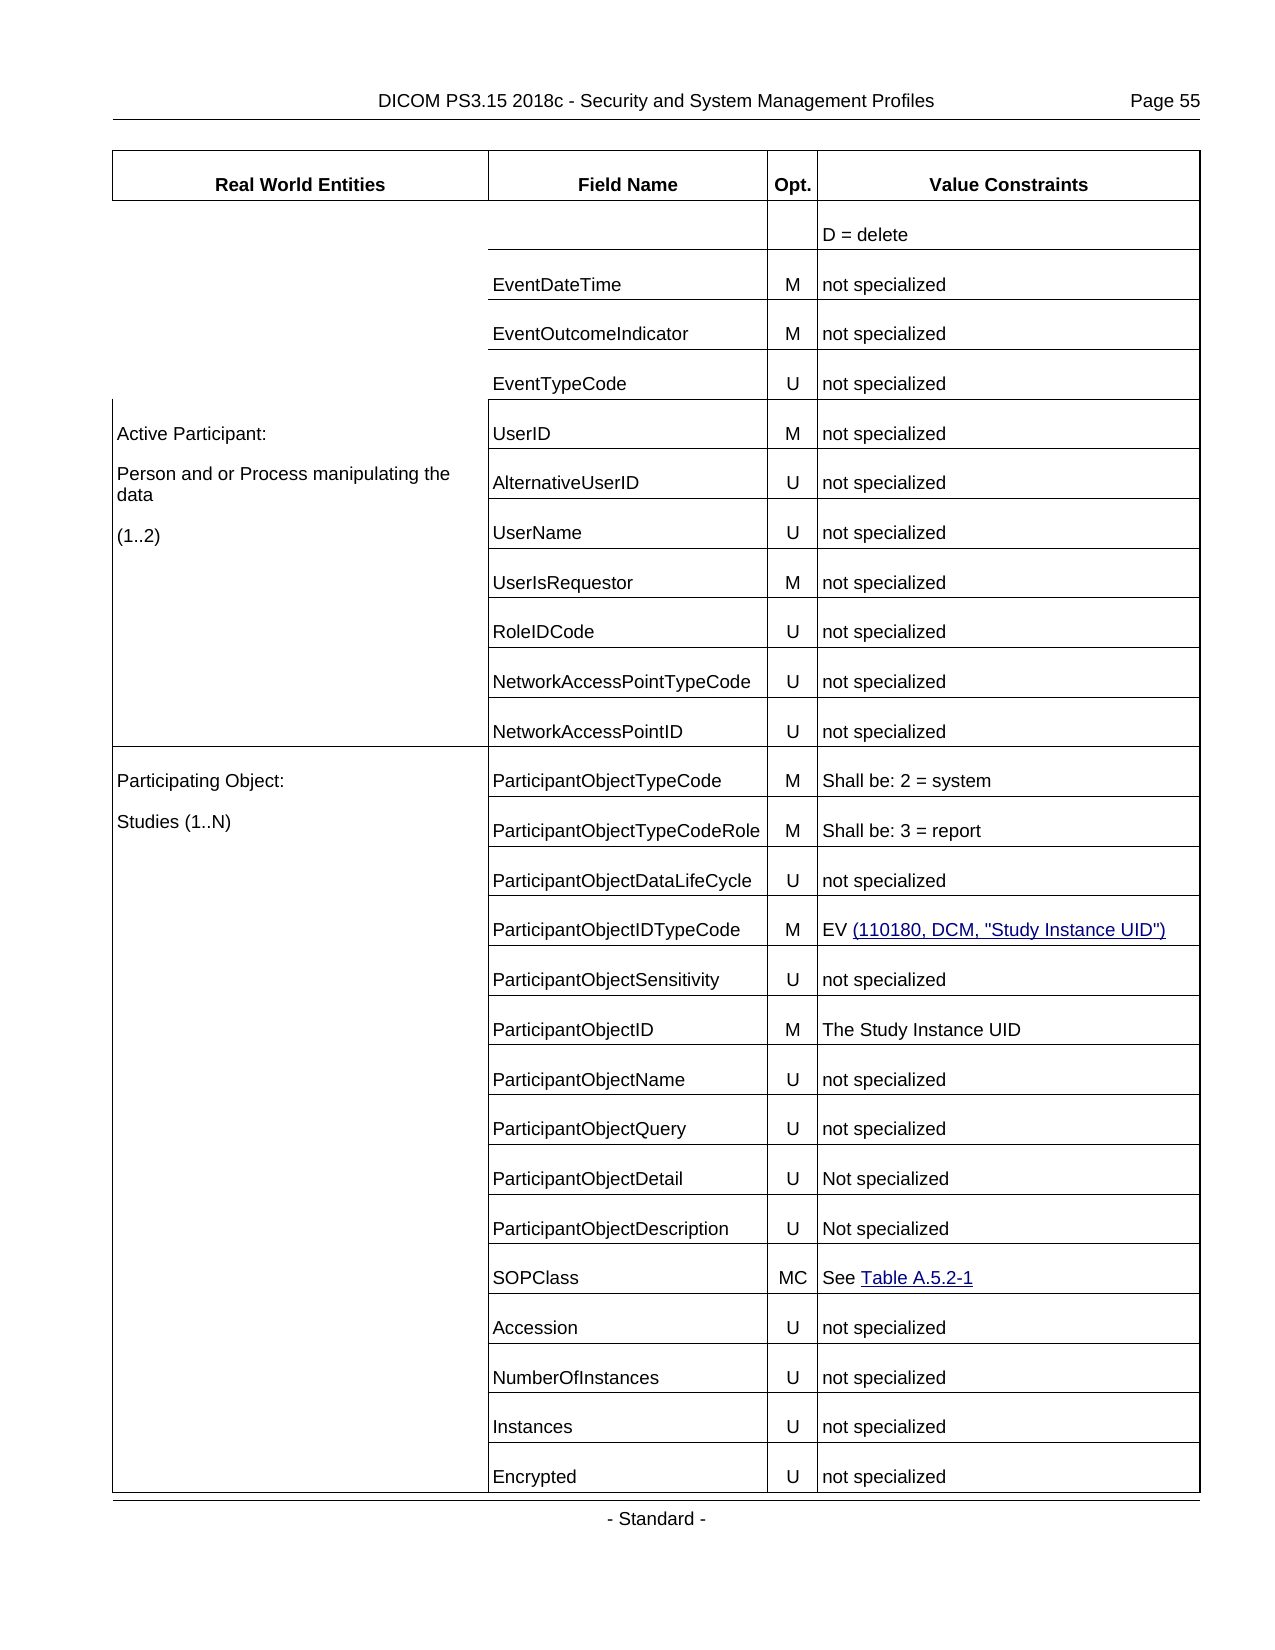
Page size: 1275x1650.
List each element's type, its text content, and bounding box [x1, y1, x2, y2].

table_cell EventDateTime [488, 250, 767, 299]
table_cell Instances [489, 1393, 767, 1442]
table_cell not specialized [818, 946, 1199, 995]
table_cell NetworkAccessPointTypeCode [489, 648, 767, 697]
table_cell M [768, 996, 817, 1044]
table_cell not specialized [818, 300, 1199, 349]
table_header Field Name [489, 151, 767, 200]
table_cell U [768, 1045, 817, 1094]
table_cell M [768, 797, 817, 846]
table_cell U [768, 847, 817, 895]
table_cell EventTypeCode [488, 350, 767, 398]
table_cell U [768, 1195, 817, 1243]
table_cell Encrypted [489, 1443, 767, 1492]
table_cell RoleIDCode [489, 598, 767, 647]
table_cell not specialized [818, 1393, 1199, 1442]
table_cell not specialized [818, 499, 1199, 547]
table_cell U [768, 1393, 817, 1442]
table_cell Shall be: 2 = system [818, 747, 1199, 796]
table_cell M [768, 250, 817, 299]
table_cell U [768, 499, 817, 547]
table_cell U [768, 350, 817, 398]
table_cell U [768, 698, 817, 746]
table_cell not specialized [818, 400, 1199, 448]
table_cell U [768, 449, 817, 498]
table_cell ParticipantObjectDataLifeCycle [489, 847, 767, 895]
table_cell Accession [489, 1294, 767, 1342]
table_cell not specialized [818, 1045, 1199, 1094]
table_cell Shall be: 3 = report [818, 797, 1199, 846]
table_cell ParticipantObjectDetail [489, 1145, 767, 1193]
table_cell D = delete [818, 201, 1199, 249]
table_cell ParticipantObjectSensitivity [489, 946, 767, 995]
table_cell not specialized [818, 350, 1199, 398]
table_cell UserID [489, 400, 767, 448]
table_cell Active Participant: Person and or Process manipulating the data (1..2) [113, 399, 488, 746]
table_cell ParticipantObjectTypeCode [489, 747, 767, 796]
table_cell M [768, 400, 817, 448]
table_cell not specialized [818, 698, 1199, 746]
table_cell UserIsRequestor [489, 549, 767, 597]
table_header Value Constraints [818, 151, 1199, 200]
table_cell not specialized [818, 1294, 1199, 1342]
table_cell not specialized [818, 549, 1199, 597]
table_cell NumberOfInstances [489, 1344, 767, 1392]
table_cell ParticipantObjectID [489, 996, 767, 1044]
table_cell MC [768, 1244, 817, 1293]
table_header Real World Entities [113, 151, 488, 200]
table_cell AlternativeUserID [489, 449, 767, 498]
table_cell U [768, 1344, 817, 1392]
table_cell U [768, 1145, 817, 1193]
table_cell EV (110180, DCM, "Study Instance UID") [818, 896, 1199, 945]
table_cell SOPClass [489, 1244, 767, 1293]
table_cell U [768, 1095, 817, 1144]
table_cell not specialized [818, 1095, 1199, 1144]
table_cell M [768, 300, 817, 349]
table_header Opt. [768, 151, 817, 200]
table_cell Not specialized [818, 1195, 1199, 1243]
table_cell ParticipantObjectName [489, 1045, 767, 1094]
table_cell not specialized [818, 598, 1199, 647]
table_cell NetworkAccessPointID [489, 698, 767, 746]
table_cell Participating Object: Studies (1..N) [113, 747, 488, 1492]
table_cell EventOutcomeIndicator [488, 300, 767, 349]
table_cell not specialized [818, 1443, 1199, 1492]
table_cell ParticipantObjectDescription [489, 1195, 767, 1243]
table_cell [488, 201, 767, 249]
table_cell U [768, 598, 817, 647]
table_cell U [768, 648, 817, 697]
table_cell See Table A.5.2-1 [818, 1244, 1199, 1293]
table_cell U [768, 946, 817, 995]
table_cell not specialized [818, 648, 1199, 697]
table_cell not specialized [818, 250, 1199, 299]
table_cell ParticipantObjectIDTypeCode [489, 896, 767, 945]
table_cell M [768, 896, 817, 945]
table_cell ParticipantObjectQuery [489, 1095, 767, 1144]
table_cell U [768, 1294, 817, 1342]
table_cell U [768, 1443, 817, 1492]
table_cell ParticipantObjectTypeCodeRole [489, 797, 767, 846]
table_cell UserName [489, 499, 767, 547]
table_cell not specialized [818, 449, 1199, 498]
table_cell M [768, 549, 817, 597]
table_cell [768, 201, 817, 249]
table_cell M [768, 747, 817, 796]
table_cell not specialized [818, 847, 1199, 895]
table_cell The Study Instance UID [818, 996, 1199, 1044]
table_cell Not specialized [818, 1145, 1199, 1193]
table_cell not specialized [818, 1344, 1199, 1392]
